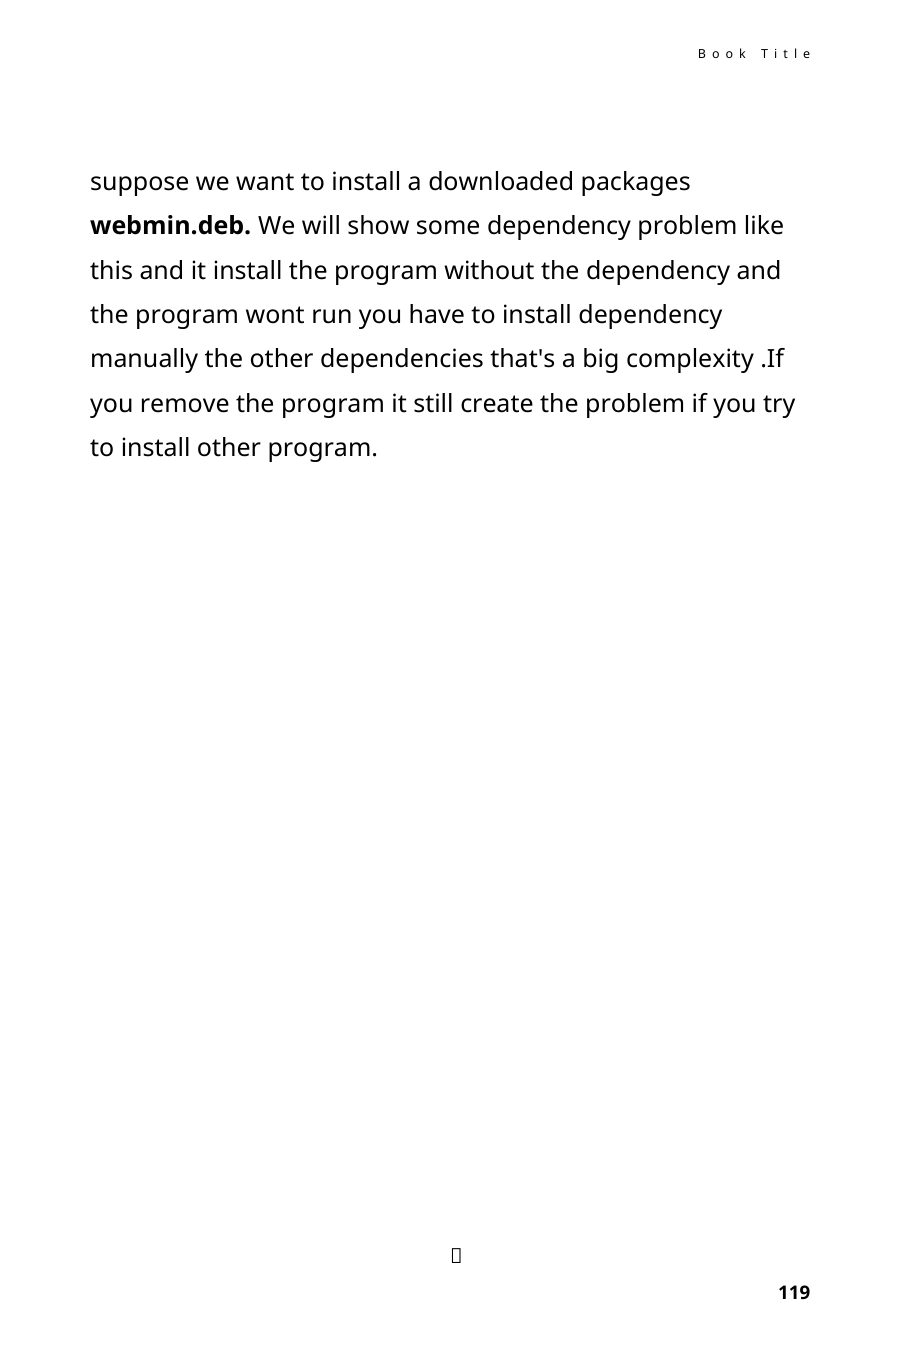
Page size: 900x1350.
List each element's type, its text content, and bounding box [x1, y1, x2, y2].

text suppose we want to install a downloaded packages webmin.deb. We will show some dependency problem like this and it install the program without the dependency and the program wont run you have to install dependency manually the other dependencies that's a big complexity .If you remove the program it still create the problem if you try to install other program. [90, 164, 810, 464]
